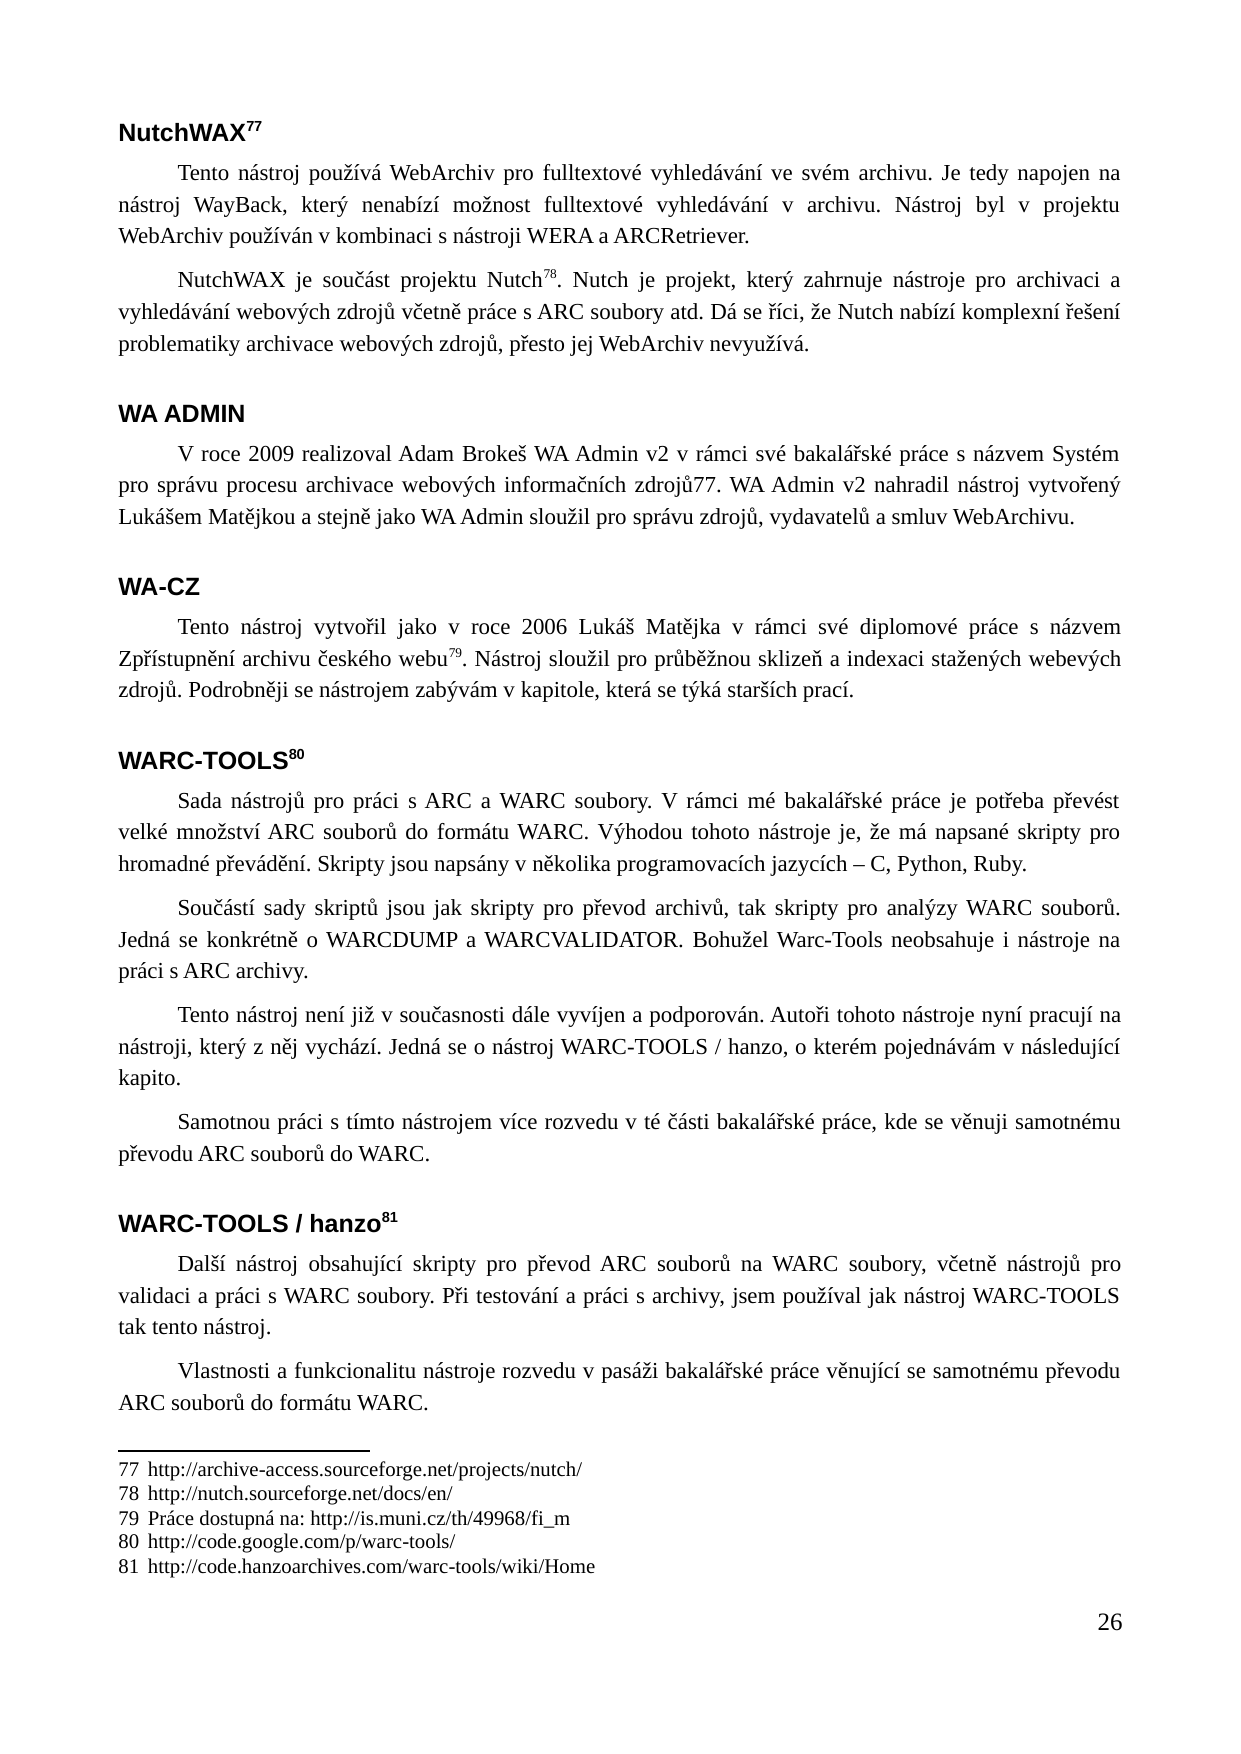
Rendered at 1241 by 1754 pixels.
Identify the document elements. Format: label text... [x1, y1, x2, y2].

subtitle NutchWAX [118, 118, 1122, 147]
text http://nutch.sourceforge.net/docs/en/ [118, 1481, 1122, 1505]
text Tento nástroj používá WebArchiv pro fulltextové vyhledávání ve svém archivu. Je tedy napojen na nástroj WayBack, který nenabízí možnost fulltextové vyhledávání v archivu. Nástroj byl v projektu WebArchiv používán v kombinaci s nástroji WERA a ARCRetriever. [118, 159, 1122, 249]
subtitle WA-CZ [118, 572, 1122, 601]
text Další nástroj obsahující skripty pro převod ARC souborů na WARC soubory, včetně nástrojů pro validaci a práci s WARC soubory. Při testování a práci s archivy, jsem používal jak nástroj WARC-TOOLS tak tento nástroj. [118, 1250, 1122, 1340]
text http://archive-access.sourceforge.net/projects/nutch/ [118, 1457, 1122, 1481]
text V roce 2009 realizoval Adam Brokeš WA Admin v2 v rámci své bakalářské práce s názvem Systém pro správu procesu archivace webových informačních zdrojů77. WA Admin v2 nahradil nástroj vytvořený Lukášem Matějkou a stejně jako WA Admin sloužil pro správu zdrojů, vydavatelů a smluv WebArchivu. [118, 440, 1122, 529]
text NutchWAX je součást projektu Nutch. Nutch je projekt, který zahrnuje nástroje pro archivaci a vyhledávání webových zdrojů včetně práce s ARC soubory atd. Dá se říci, že Nutch nabízí komplexní řešení problematiky archivace webových zdrojů, přesto jej WebArchiv nevyužívá. [118, 267, 1122, 356]
text Tento nástroj není již v současnosti dále vyvíjen a podporován. Autoři tohoto nástroje nyní pracují na nástroji, který z něj vychází. Jedná se o nástroj WARC-TOOLS / hanzo, o kterém pojednávám v následující kapito. [118, 1001, 1122, 1091]
subtitle WARC-TOOLS / hanzo [118, 1209, 1122, 1238]
text http://code.google.com/p/warc-tools/ [118, 1529, 1122, 1553]
text http://code.hanzoarchives.com/warc-tools/wiki/Home [118, 1553, 1122, 1578]
text Vlastnosti a funkcionalitu nástroje rozvedu v pasáži bakalářské práce věnující se samotnému převodu ARC souborů do formátu WARC. [118, 1357, 1122, 1415]
subtitle WARC-TOOLS [118, 746, 1122, 774]
text Tento nástroj vytvořil jako v roce 2006 Lukáš Matějka v rámci své diplomové práce s názvem Zpřístupnění archivu českého webu. Nástroj sloužil pro průběžnou sklizeň a indexaci stažených webevých zdrojů. Podrobněji se nástrojem zabývám v kapitole, která se týká starších prací. [118, 613, 1122, 703]
text Samotnou práci s tímto nástrojem více rozvedu v té části bakalářské práce, kde se věnuji samotnému převodu ARC souborů do WARC. [118, 1108, 1122, 1166]
text Sada nástrojů pro práci s ARC a WARC soubory. V rámci mé bakalářské práce je potřeba převést velké množství ARC souborů do formátu WARC. Výhodou tohoto nástroje je, že má napsané skripty pro hromadné převádění. Skripty jsou napsány v několika programovacích jazycích – C, Python, Ruby. [118, 787, 1122, 876]
subtitle WA ADMIN [118, 399, 1122, 427]
text Práce dostupná na: http://is.muni.cz/th/49968/fi_m [118, 1505, 1122, 1529]
text Součástí sady skriptů jsou jak skripty pro převod archivů, tak skripty pro analýzy WARC souborů. Jedná se konkrétně o WARCDUMP a WARCVALIDATOR. Bohužel Warc-Tools neobsahuje i nástroje na práci s ARC archivy. [118, 894, 1122, 983]
